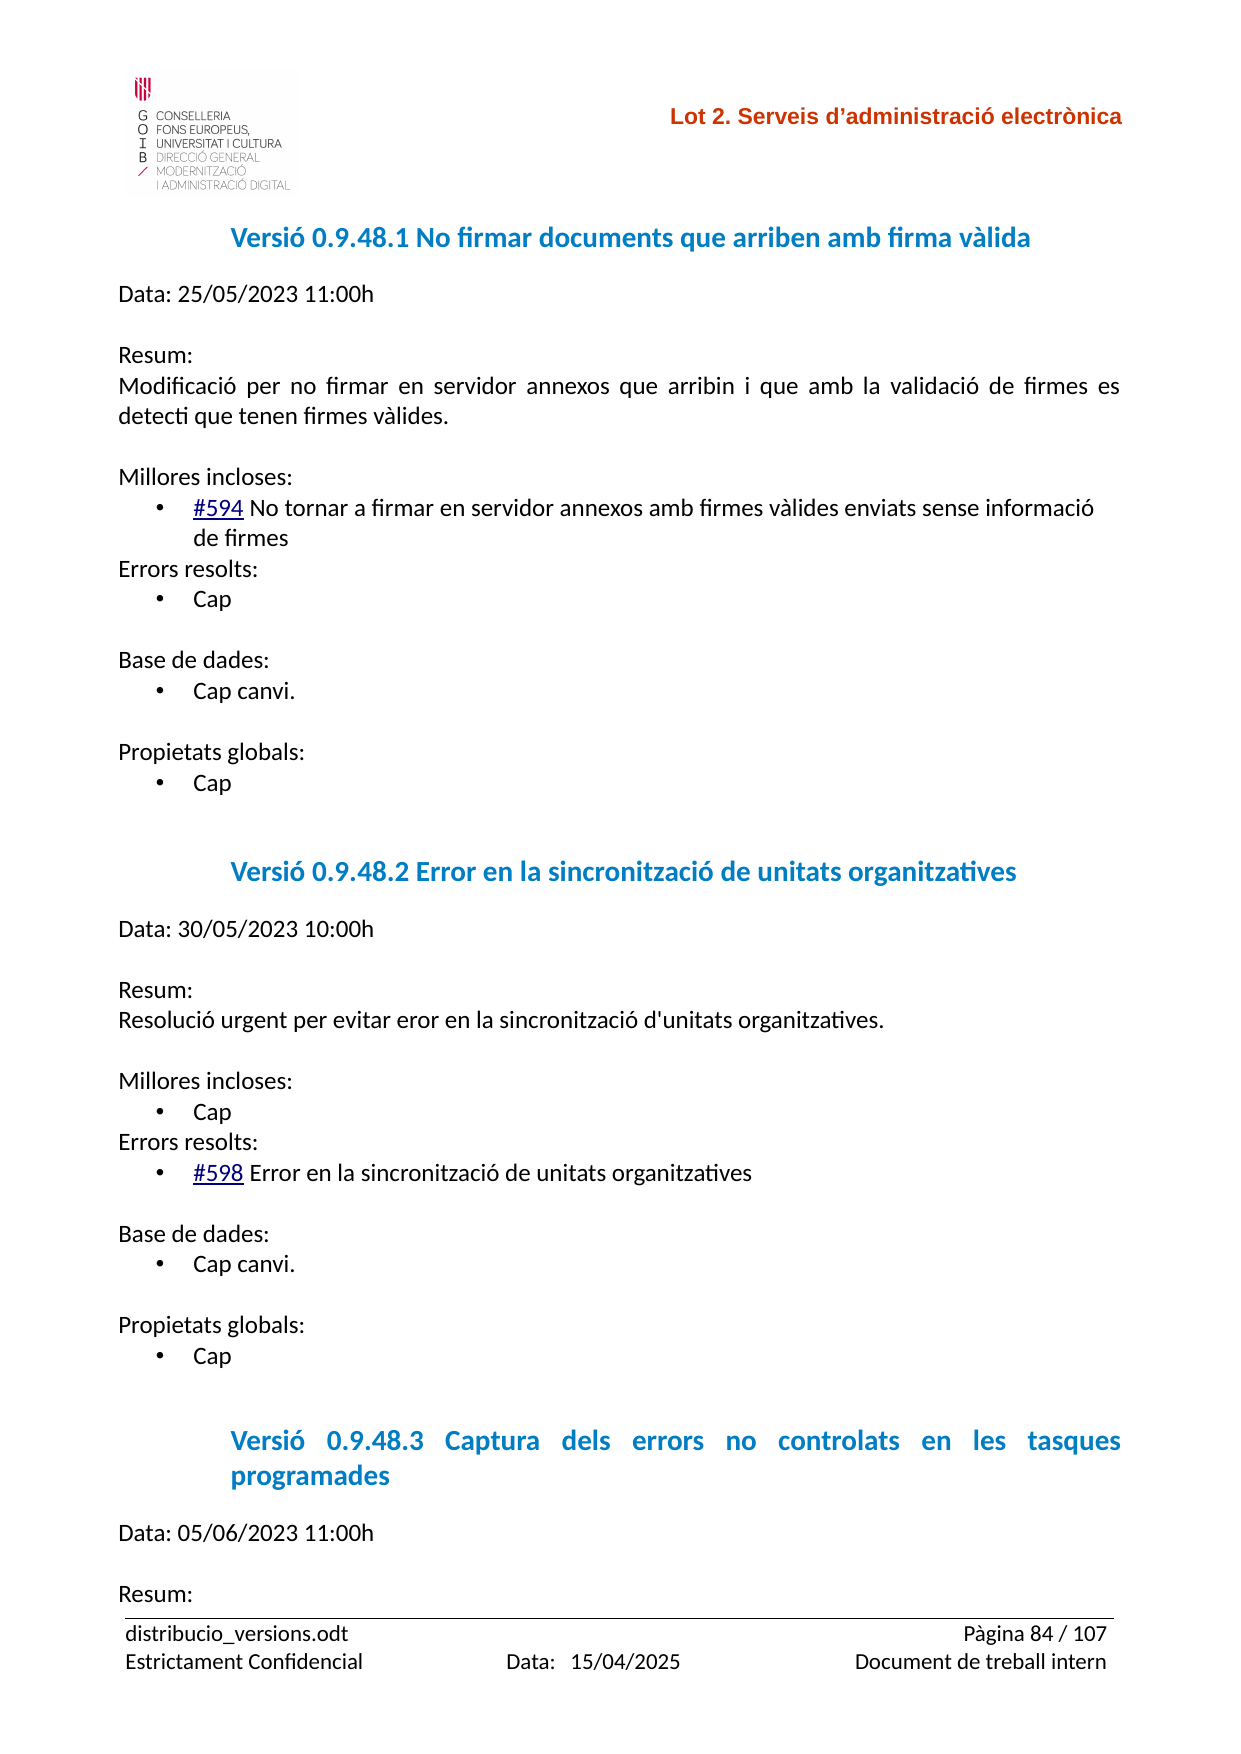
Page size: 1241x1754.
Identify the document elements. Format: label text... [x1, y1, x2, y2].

text Modificació per no firmar en servidor annexos que arribin i que amb la validació de firmes es detecti que tenen firmes vàlides. [118, 370, 1122, 431]
list Cap [156, 1340, 1122, 1371]
text Millores incloses: [118, 462, 1122, 492]
list #598 Error en la sincronització de unitats organitzatives [156, 1157, 1122, 1187]
text Errors resolts: [118, 1126, 1122, 1157]
text Data: 30/05/2023 10:00h [118, 913, 1122, 943]
subtitle Versió 0.9.48.1 No firmar documents que arriben amb firma vàlida [153, 219, 1122, 255]
subtitle Versió 0.9.48.3 Captura dels errors no controlats en les tasques programades [153, 1422, 1122, 1493]
picture [126, 70, 299, 197]
text Errors resolts: [118, 553, 1122, 584]
text Base de dades: [118, 1218, 1122, 1248]
list #594 No tornar a firmar en servidor annexos amb firmes vàlides enviats sense informació de firmes [156, 492, 1122, 553]
list Cap canvi. [156, 1248, 1122, 1279]
text Millores incloses: [118, 1065, 1122, 1096]
text Data: 05/06/2023 11:00h [118, 1517, 1122, 1547]
list Cap canvi. [156, 675, 1122, 706]
list Cap [156, 1096, 1122, 1126]
text Data: 25/05/2023 11:00h [118, 278, 1122, 309]
list Cap [156, 584, 1122, 614]
list Cap [156, 767, 1122, 797]
text Resum: [118, 339, 1122, 370]
text Base de dades: [118, 645, 1122, 675]
subtitle Versió 0.9.48.2 Error en la sincronització de unitats organitzatives [153, 853, 1122, 889]
text Resolució urgent per evitar eror en la sincronització d'unitats organitzatives. [118, 1004, 1122, 1035]
text Propietats globals: [118, 1309, 1122, 1340]
text Resum: [118, 974, 1122, 1004]
text Resum: [118, 1578, 1122, 1608]
text Propietats globals: [118, 736, 1122, 767]
